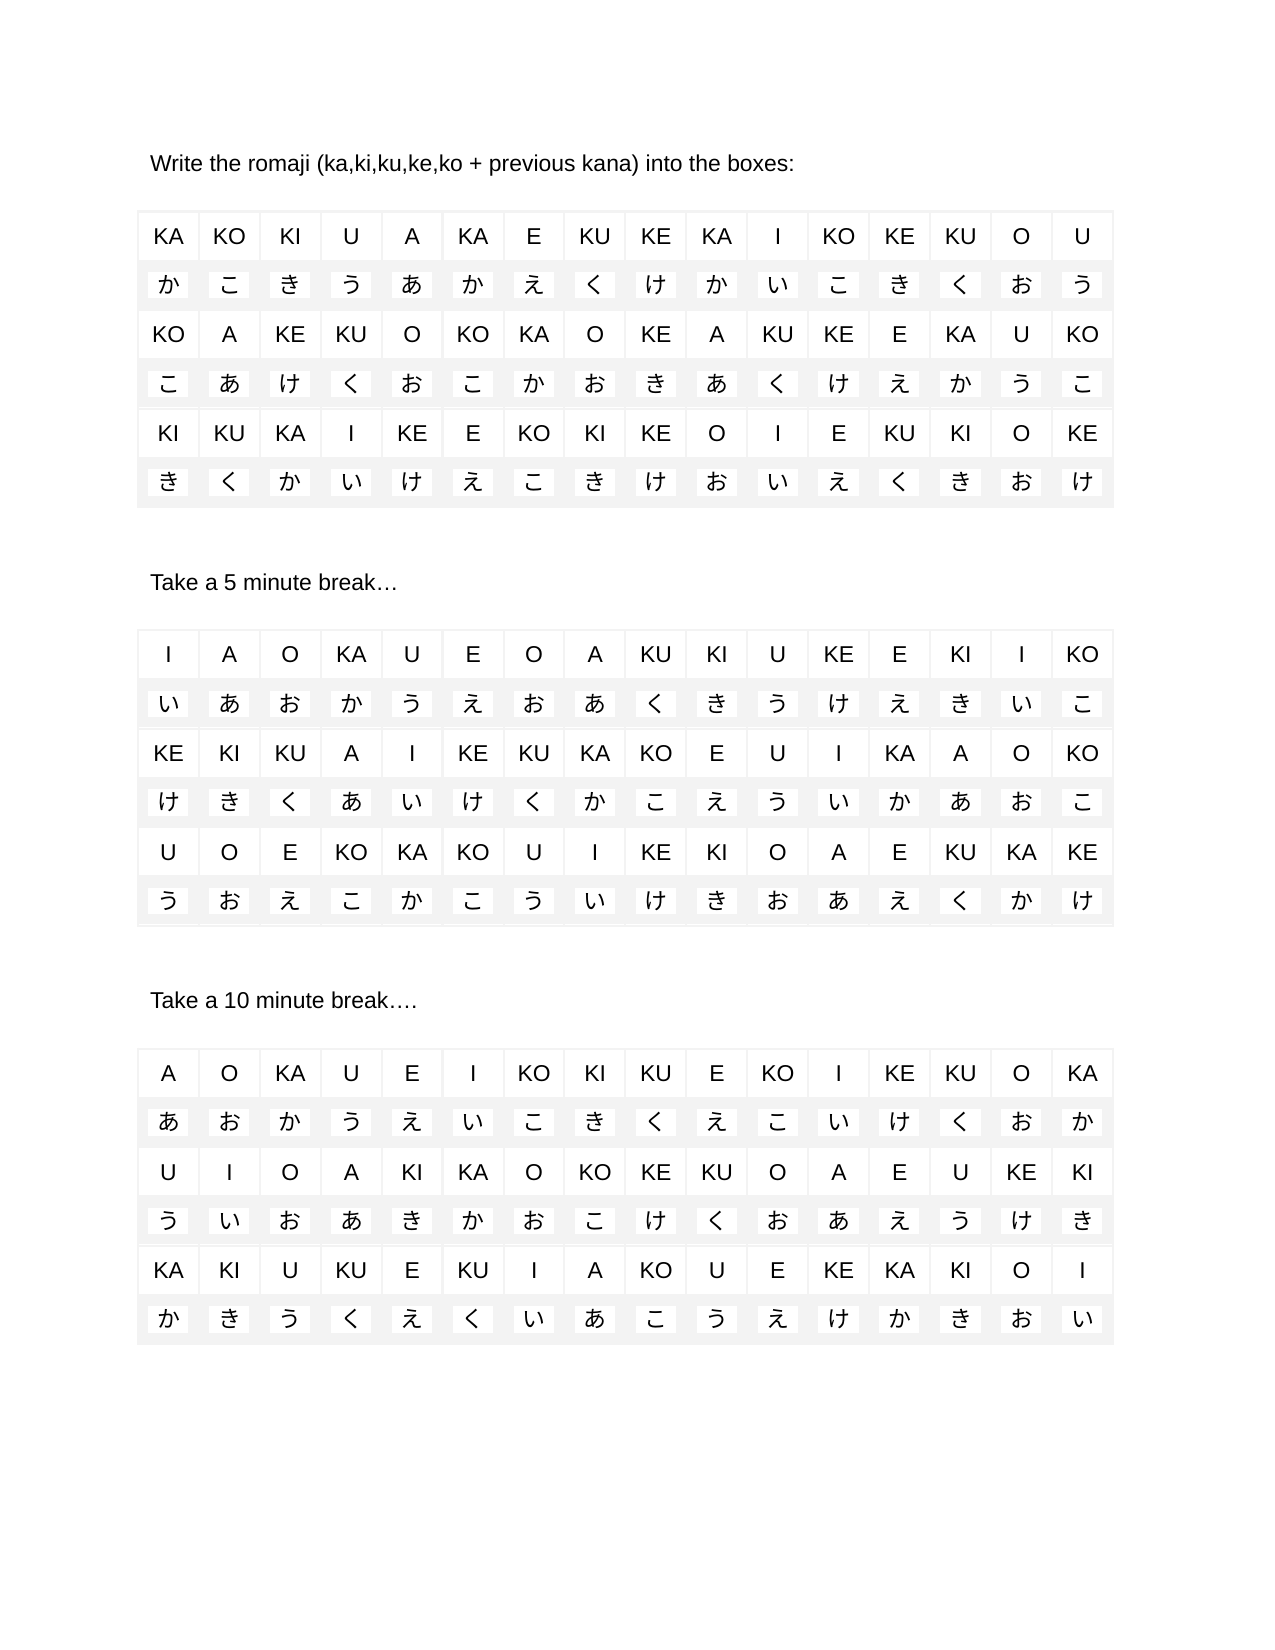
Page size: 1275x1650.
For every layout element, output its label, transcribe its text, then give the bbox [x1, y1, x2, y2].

table_cell KO [444, 828, 503, 875]
table_cell E [870, 1148, 929, 1195]
table_header U [322, 1050, 381, 1097]
table_cell け [444, 779, 503, 826]
table_cell け [809, 680, 868, 727]
table_header KA [1053, 1050, 1112, 1097]
table_cell い [992, 680, 1051, 727]
table_cell う [261, 1296, 320, 1343]
table_cell KA [505, 311, 563, 358]
table_cell く [444, 1296, 503, 1343]
table_cell け [809, 360, 868, 407]
table_cell け [261, 360, 320, 407]
table_header A [565, 631, 624, 678]
table_cell い [748, 262, 807, 309]
table_cell え [809, 459, 868, 506]
table_cell い [322, 459, 381, 506]
table_header KE [870, 213, 929, 260]
table_cell こ [748, 1099, 807, 1146]
table_cell O [565, 311, 624, 358]
table_cell き [931, 459, 990, 506]
table_cell う [139, 878, 198, 924]
table_cell I [200, 1148, 259, 1195]
table_cell く [626, 680, 685, 727]
table_header KE [809, 631, 868, 678]
table_cell O [748, 1148, 807, 1195]
table_cell か [139, 1296, 198, 1343]
table_cell う [931, 1198, 990, 1244]
table_cell E [809, 410, 868, 457]
table_cell A [809, 1148, 868, 1195]
table_cell く [931, 878, 990, 924]
table_cell か [505, 360, 563, 407]
table_cell E [444, 410, 503, 457]
table_header KA [322, 631, 381, 678]
table_cell I [1053, 1247, 1112, 1294]
table_cell U [748, 730, 807, 777]
table_cell き [200, 1296, 259, 1343]
table_cell こ [565, 1198, 624, 1244]
table_header U [322, 213, 381, 260]
table_cell き [261, 262, 320, 309]
table_header KI [565, 1050, 624, 1097]
table_cell お [992, 779, 1051, 826]
table_header I [992, 631, 1051, 678]
table_cell O [687, 410, 746, 457]
table_cell KU [870, 410, 929, 457]
table_cell E [261, 828, 320, 875]
table_cell う [748, 680, 807, 727]
table_cell あ [322, 779, 381, 826]
table_cell I [505, 1247, 563, 1294]
table_cell き [565, 1099, 624, 1146]
table_cell こ [444, 878, 503, 924]
table_cell う [322, 262, 381, 309]
table_cell KI [200, 730, 259, 777]
table_cell KA [992, 828, 1051, 875]
table_header KA [261, 1050, 320, 1097]
table_cell お [200, 878, 259, 924]
table_cell KA [931, 311, 990, 358]
table_header KU [626, 631, 685, 678]
table_cell け [626, 878, 685, 924]
table_cell U [139, 1148, 198, 1195]
table_cell U [992, 311, 1051, 358]
table_cell あ [383, 262, 441, 309]
table_cell お [748, 878, 807, 924]
table_cell お [992, 262, 1051, 309]
table_cell A [687, 311, 746, 358]
table_cell け [992, 1198, 1051, 1244]
table_cell け [1053, 459, 1112, 506]
table_cell き [870, 262, 929, 309]
table_cell き [200, 779, 259, 826]
table_cell KO [505, 410, 563, 457]
table_cell お [687, 459, 746, 506]
table_cell か [992, 878, 1051, 924]
table_cell KA [444, 1148, 503, 1195]
table_cell お [505, 680, 563, 727]
table_cell こ [1053, 779, 1112, 826]
table_cell え [870, 680, 929, 727]
table_cell こ [505, 1099, 563, 1146]
table_header U [748, 631, 807, 678]
table_cell KO [565, 1148, 624, 1195]
table_cell I [322, 410, 381, 457]
table_cell え [261, 878, 320, 924]
table_cell KE [444, 730, 503, 777]
table_cell け [626, 1198, 685, 1244]
table_cell お [261, 680, 320, 727]
table_cell け [870, 1099, 929, 1146]
table_cell E [870, 311, 929, 358]
table_header O [505, 631, 563, 678]
table_cell え [687, 779, 746, 826]
table_cell KO [626, 730, 685, 777]
table_header A [383, 213, 441, 260]
table_header O [992, 213, 1051, 260]
table_cell I [748, 410, 807, 457]
text Take a 10 minute break…. [150, 987, 1125, 1013]
table_header E [505, 213, 563, 260]
table_cell KO [1053, 311, 1112, 358]
table_cell O [748, 828, 807, 875]
table_cell O [200, 828, 259, 875]
table_cell こ [809, 262, 868, 309]
table_cell U [505, 828, 563, 875]
table_cell け [1053, 878, 1112, 924]
table_cell か [322, 680, 381, 727]
table_cell か [931, 360, 990, 407]
table_cell こ [1053, 360, 1112, 407]
table_header U [383, 631, 441, 678]
table_cell I [565, 828, 624, 875]
table_header KO [748, 1050, 807, 1097]
table_cell お [565, 360, 624, 407]
table_cell か [687, 262, 746, 309]
table_cell お [505, 1198, 563, 1244]
table_cell け [626, 262, 685, 309]
table_cell KA [261, 410, 320, 457]
table_cell KE [809, 311, 868, 358]
table_cell く [565, 262, 624, 309]
table_cell あ [565, 1296, 624, 1343]
table_cell KU [687, 1148, 746, 1195]
table_cell こ [200, 262, 259, 309]
table_cell お [383, 360, 441, 407]
table_header KA [444, 213, 503, 260]
table_cell KO [626, 1247, 685, 1294]
table_header O [992, 1050, 1051, 1097]
table_cell い [200, 1198, 259, 1244]
table_cell く [748, 360, 807, 407]
table_header A [200, 631, 259, 678]
table_cell き [626, 360, 685, 407]
table_cell き [565, 459, 624, 506]
table_cell KU [200, 410, 259, 457]
table_cell く [626, 1099, 685, 1146]
table_cell U [687, 1247, 746, 1294]
table_header KI [931, 631, 990, 678]
table_cell KE [626, 311, 685, 358]
table_cell こ [1053, 680, 1112, 727]
table_cell え [870, 878, 929, 924]
table_cell お [200, 1099, 259, 1146]
table_cell え [870, 1198, 929, 1244]
table_cell か [261, 1099, 320, 1146]
table_header KI [261, 213, 320, 260]
table_cell え [687, 1099, 746, 1146]
table_cell い [139, 680, 198, 727]
table_cell え [748, 1296, 807, 1343]
table_cell KI [931, 1247, 990, 1294]
table_cell か [139, 262, 198, 309]
table_header KU [565, 213, 624, 260]
table_cell KE [626, 828, 685, 875]
table_cell あ [200, 360, 259, 407]
table_cell KI [931, 410, 990, 457]
table_cell き [1053, 1198, 1112, 1244]
table_cell お [748, 1198, 807, 1244]
table_cell KE [626, 1148, 685, 1195]
table_header I [444, 1050, 503, 1097]
table_cell E [383, 1247, 441, 1294]
table_cell KO [139, 311, 198, 358]
table_header KO [505, 1050, 563, 1097]
table_header E [870, 631, 929, 678]
table_cell き [687, 878, 746, 924]
table_cell KU [261, 730, 320, 777]
table_cell A [931, 730, 990, 777]
table_cell KE [809, 1247, 868, 1294]
table_cell え [444, 680, 503, 727]
table_cell O [992, 730, 1051, 777]
table_cell あ [200, 680, 259, 727]
table_cell A [322, 730, 381, 777]
text Take a 5 minute break… [150, 568, 1125, 595]
table_cell く [261, 779, 320, 826]
table_cell く [200, 459, 259, 506]
table_cell く [505, 779, 563, 826]
table_cell こ [626, 1296, 685, 1343]
table_header KA [687, 213, 746, 260]
table_cell KA [139, 1247, 198, 1294]
table_header E [383, 1050, 441, 1097]
table_cell う [687, 1296, 746, 1343]
table_cell い [748, 459, 807, 506]
table_cell KU [322, 1247, 381, 1294]
table_cell き [931, 680, 990, 727]
table_cell き [931, 1296, 990, 1343]
table_cell お [992, 1099, 1051, 1146]
table_cell KE [992, 1148, 1051, 1195]
table_cell KO [322, 828, 381, 875]
table_cell A [809, 828, 868, 875]
table_cell う [1053, 262, 1112, 309]
table_header E [687, 1050, 746, 1097]
table_cell KO [444, 311, 503, 358]
table_cell い [444, 1099, 503, 1146]
table_cell E [748, 1247, 807, 1294]
table_cell U [139, 828, 198, 875]
table_cell I [383, 730, 441, 777]
table_cell う [992, 360, 1051, 407]
table_cell KU [322, 311, 381, 358]
table_cell KE [261, 311, 320, 358]
table_cell こ [322, 878, 381, 924]
table_cell KA [383, 828, 441, 875]
table_cell う [322, 1099, 381, 1146]
table_header E [444, 631, 503, 678]
table_cell か [444, 1198, 503, 1244]
table_cell A [200, 311, 259, 358]
table_cell お [992, 459, 1051, 506]
table_cell あ [687, 360, 746, 407]
table_cell き [383, 1198, 441, 1244]
table_cell KI [139, 410, 198, 457]
table_cell KU [748, 311, 807, 358]
table_cell KE [626, 410, 685, 457]
text Write the romaji (ka,ki,ku,ke,ko + previous kana) into the boxes: [150, 150, 1125, 176]
table_cell か [1053, 1099, 1112, 1146]
table_cell KU [931, 828, 990, 875]
table_cell か [870, 1296, 929, 1343]
table_cell O [383, 311, 441, 358]
table_cell I [809, 730, 868, 777]
table_header I [139, 631, 198, 678]
table_cell KE [383, 410, 441, 457]
table_cell え [383, 1296, 441, 1343]
table_cell O [505, 1148, 563, 1195]
table_cell か [383, 878, 441, 924]
table_cell こ [139, 360, 198, 407]
table_cell KI [1053, 1148, 1112, 1195]
table_cell お [992, 1296, 1051, 1343]
table_cell O [992, 410, 1051, 457]
table_header I [748, 213, 807, 260]
table_cell え [505, 262, 563, 309]
table_header KO [1053, 631, 1112, 678]
table_cell KU [444, 1247, 503, 1294]
table_cell く [687, 1198, 746, 1244]
table_cell KI [200, 1247, 259, 1294]
table_cell KA [870, 1247, 929, 1294]
table_cell か [261, 459, 320, 506]
table_cell あ [322, 1198, 381, 1244]
table_cell こ [505, 459, 563, 506]
table_header KA [139, 213, 198, 260]
table_header KE [626, 213, 685, 260]
table_cell あ [809, 878, 868, 924]
table_cell あ [565, 680, 624, 727]
table_header KU [931, 213, 990, 260]
table_cell う [139, 1198, 198, 1244]
table_cell う [748, 779, 807, 826]
table_cell い [809, 1099, 868, 1146]
table_cell う [505, 878, 563, 924]
table_header KE [870, 1050, 929, 1097]
table_cell く [931, 262, 990, 309]
table_cell KE [1053, 828, 1112, 875]
table_cell け [139, 779, 198, 826]
table_cell KE [139, 730, 198, 777]
table_cell KI [687, 828, 746, 875]
table_header U [1053, 213, 1112, 260]
table_cell い [383, 779, 441, 826]
table_cell か [565, 779, 624, 826]
table_cell U [931, 1148, 990, 1195]
table_cell KI [565, 410, 624, 457]
table_header KO [200, 213, 259, 260]
table_cell O [992, 1247, 1051, 1294]
table_header O [200, 1050, 259, 1097]
table_cell い [565, 878, 624, 924]
table_header KO [809, 213, 868, 260]
table_cell か [870, 779, 929, 826]
table_cell KE [1053, 410, 1112, 457]
table_cell け [809, 1296, 868, 1343]
table_cell え [870, 360, 929, 407]
table_cell き [139, 459, 198, 506]
table_cell く [322, 360, 381, 407]
table_cell KA [565, 730, 624, 777]
table_cell け [626, 459, 685, 506]
table_header KU [931, 1050, 990, 1097]
table_header KI [687, 631, 746, 678]
table_cell え [444, 459, 503, 506]
table_cell A [565, 1247, 624, 1294]
table_cell か [444, 262, 503, 309]
table_cell KA [870, 730, 929, 777]
table_cell こ [626, 779, 685, 826]
table_cell あ [139, 1099, 198, 1146]
table_header A [139, 1050, 198, 1097]
table_cell KI [383, 1148, 441, 1195]
table_cell け [383, 459, 441, 506]
table_cell い [1053, 1296, 1112, 1343]
table_cell O [261, 1148, 320, 1195]
table_cell い [809, 779, 868, 826]
table_cell い [505, 1296, 563, 1343]
table_cell KO [1053, 730, 1112, 777]
table_cell E [870, 828, 929, 875]
table_cell く [870, 459, 929, 506]
table_cell お [261, 1198, 320, 1244]
table_header I [809, 1050, 868, 1097]
table_header O [261, 631, 320, 678]
table_cell こ [444, 360, 503, 407]
table_cell U [261, 1247, 320, 1294]
table_cell く [931, 1099, 990, 1146]
table_cell E [687, 730, 746, 777]
table_cell KU [505, 730, 563, 777]
table_cell あ [809, 1198, 868, 1244]
table_cell え [383, 1099, 441, 1146]
table_cell A [322, 1148, 381, 1195]
table_cell く [322, 1296, 381, 1343]
table_header KU [626, 1050, 685, 1097]
table_cell う [383, 680, 441, 727]
table_cell き [687, 680, 746, 727]
table_cell あ [931, 779, 990, 826]
